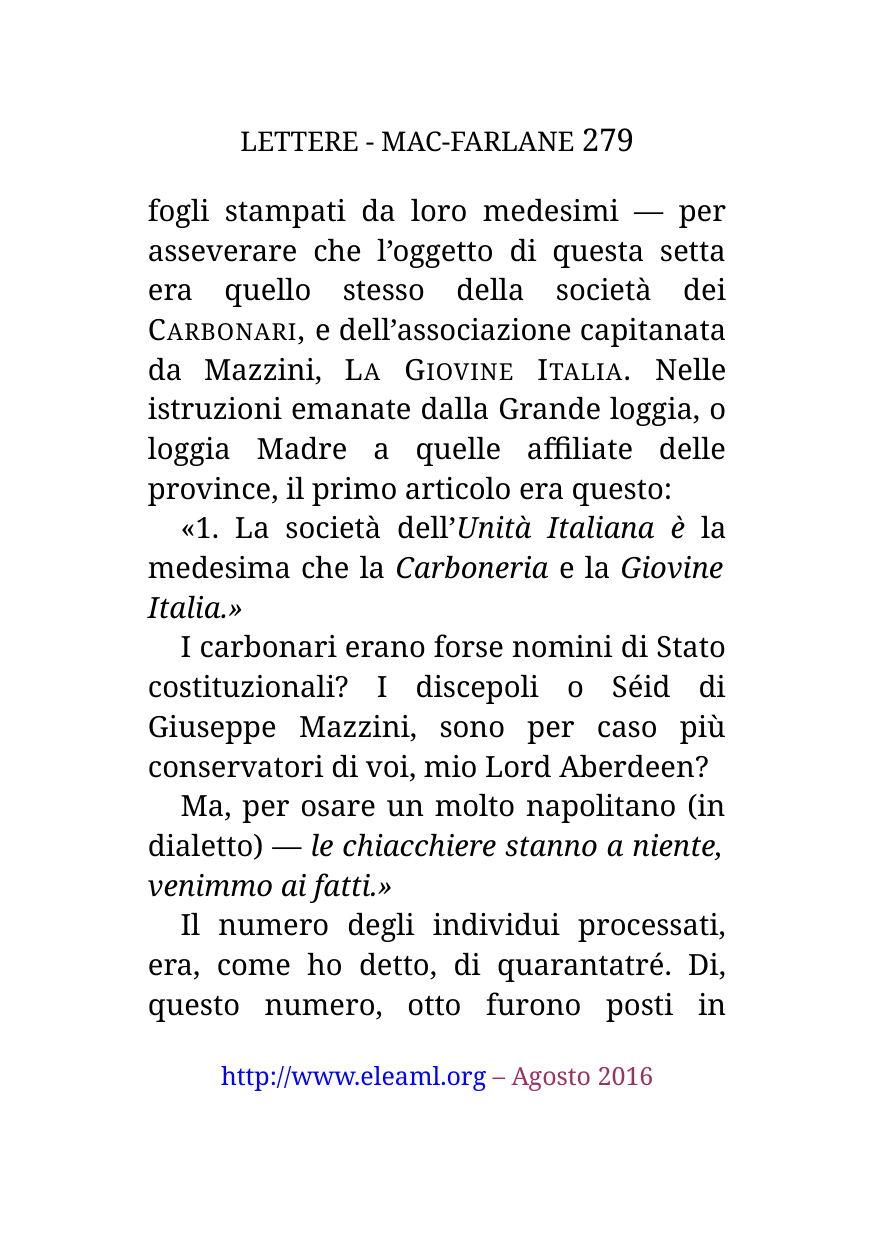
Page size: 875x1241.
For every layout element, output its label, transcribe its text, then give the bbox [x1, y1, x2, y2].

text Il numero degli individui processati, era, come ho detto, di quarantatré. Di, questo numero, otto furono posti in [148, 904, 726, 1024]
text fogli stampati da loro medesimi — per asseverare che l’oggetto di questa setta era quello stesso della società dei Carbonari, e dell’associazione capitanata da Mazzini, La Giovine Italia. Nelle istruzioni emanate dalla Grande loggia, o loggia Madre a quelle affiliate delle province, il primo articolo era questo: [148, 190, 726, 508]
text Ma, per osare un molto napolitano (in dialetto) — le chiacchiere stanno a niente, venimmo ai fatti.» [148, 786, 726, 904]
text «1. La società dell’Unità Italiana è la medesima che la Carboneria e la Giovine Italia.» [148, 508, 726, 627]
text I carbonari erano forse nomini di Stato costituzionali? I discepoli o Séid di Giuseppe Mazzini, sono per caso più conservatori di voi, mio Lord Aberdeen? [148, 627, 726, 786]
